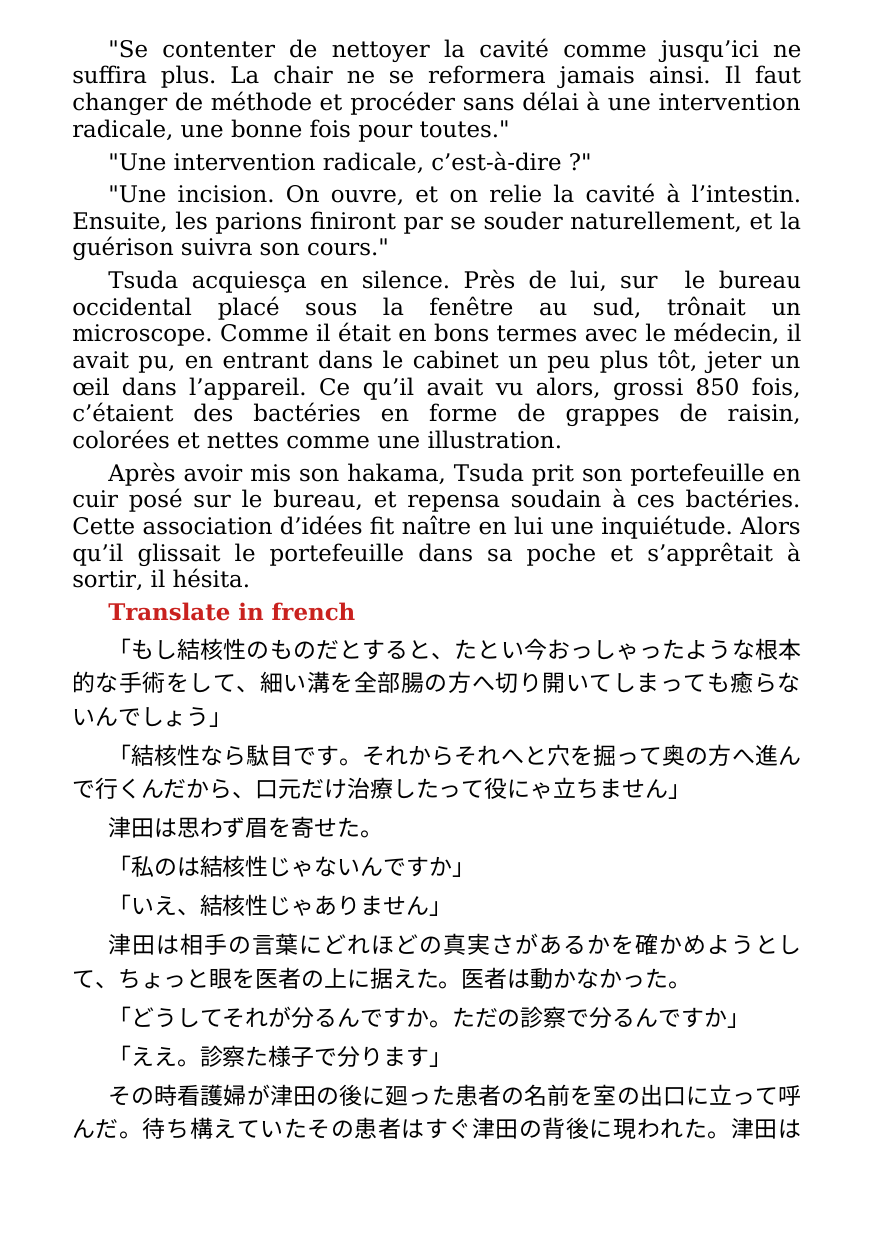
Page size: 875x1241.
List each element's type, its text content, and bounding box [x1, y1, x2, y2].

text 「私のは結核性じゃないんですか」 [72, 849, 802, 882]
text "Une incision. On ouvre, et on relie la cavité à l’intestin. Ensuite, les parions finiront par se souder naturellement, et la guérison suivra son cours." [72, 181, 802, 261]
text 「結核性なら駄目です。それからそれへと穴を掘って奥の方へ進んで行くんだから、口元だけ治療したって役にゃ立ちません」 [72, 737, 802, 804]
text "Une intervention radicale, c’est-à-dire ?" [72, 149, 802, 175]
text Tsuda acquiesça en silence. Près de lui, sur le bureau occidental placé sous la fenêtre au sud, trônait un microscope. Comme il était en bons termes avec le médecin, il avait pu, en entrant dans le cabinet un peu plus tôt, jeter un œil dans l’appareil. Ce qu’il avait vu alors, grossi 850 fois, c’étaient des bactéries en forme de grappes de raisin, colorées et nettes comme une illustration. [72, 267, 802, 454]
text "Se contenter de nettoyer la cavité comme jusqu’ici ne suffira plus. La chair ne se reformera jamais ainsi. Il faut changer de méthode et procéder sans délai à une intervention radicale, une bonne fois pour toutes." [72, 36, 802, 143]
text 「いえ、結核性じゃありません」 [72, 888, 802, 921]
text その時看護婦が津田の後に廻った患者の名前を室の出口に立って呼んだ。待ち構えていたその患者はすぐ津田の背後に現われた。津田は [72, 1078, 802, 1144]
text 津田は相手の言葉にどれほどの真実さがあるかを確かめようとして、ちょっと眼を医者の上に据えた。医者は動かなかった。 [72, 927, 802, 994]
text 「もし結核性のものだとすると、たとい今おっしゃったような根本的な手術をして、細い溝を全部腸の方へ切り開いてしまっても癒らないんでしょう」 [72, 632, 802, 732]
text Après avoir mis son hakama, Tsuda prit son portefeuille en cuir posé sur le bureau, et repensa soudain à ces bactéries. Cette association d’idées fit naître en lui une inquiétude. Alors qu’il glissait le portefeuille dans sa poche et s’apprêtait à sortir, il hésita. [72, 460, 802, 593]
text 「どうしてそれが分るんですか。ただの診察で分るんですか」 [72, 1000, 802, 1033]
text 「ええ。診察た様子で分ります」 [72, 1039, 802, 1072]
text 津田は思わず眉を寄せた。 [72, 810, 802, 843]
text Translate in french [72, 599, 802, 626]
